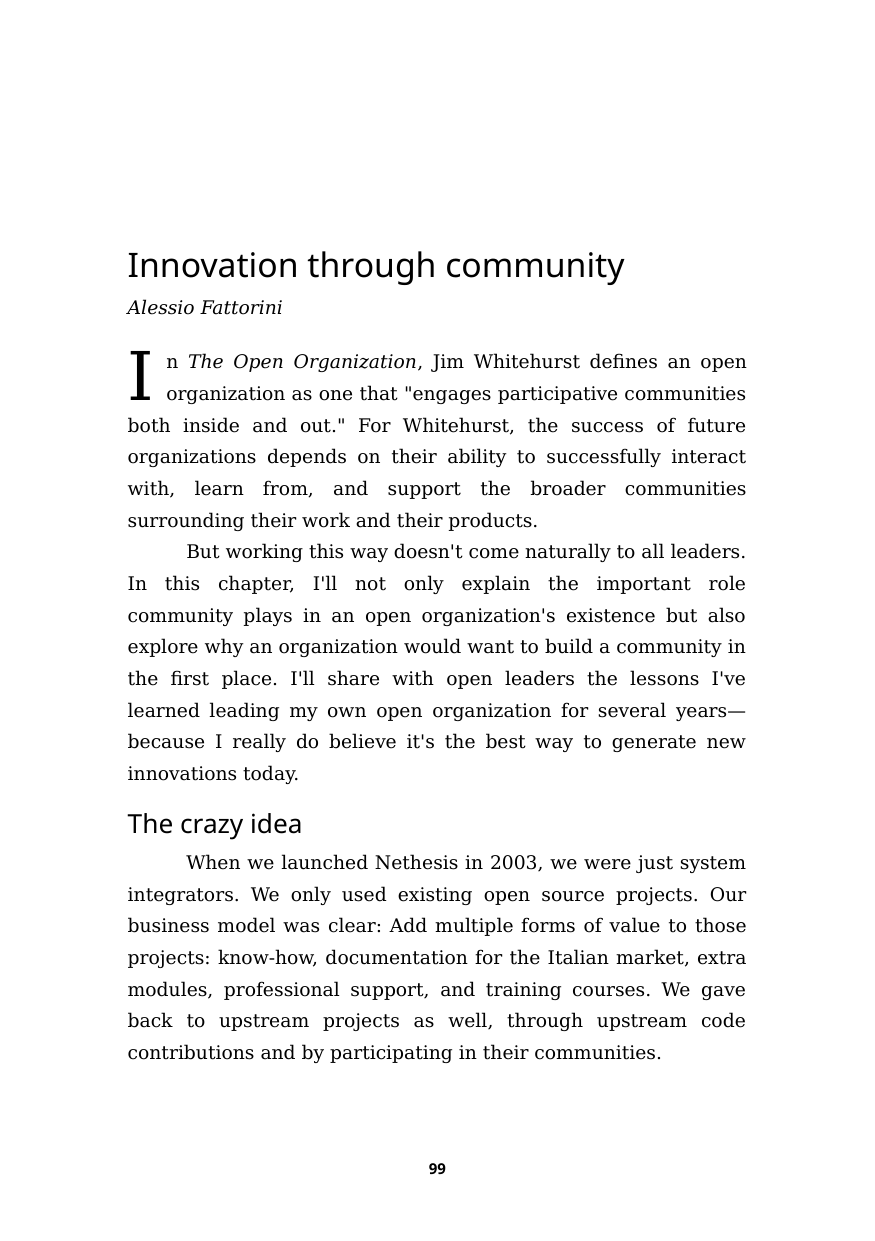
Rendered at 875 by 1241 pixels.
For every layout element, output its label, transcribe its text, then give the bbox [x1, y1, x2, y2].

text In The Open Organization, Jim Whitehurst defines an open organization as one that "engages participative communities both inside and out." For Whitehurst, the success of future organizations depends on their ability to successfully interact with, learn from, and support the broader communities surrounding their work and their products. [127, 351, 747, 532]
subtitle Innovation through community [127, 246, 747, 285]
subtitle The crazy idea [127, 809, 747, 840]
text When we launched Nethesis in 2003, we were just system integrators. We only used existing open source projects. Our business model was clear: Add multiple forms of value to those projects: know-how, documentation for the Italian market, extra modules, professional support, and training courses. We gave back to upstream projects as well, through upstream code contributions and by participating in their communities. [127, 852, 747, 1064]
text Alessio Fattorini [127, 297, 747, 319]
text But working this way doesn't come naturally to all leaders. In this chapter, I'll not only explain the important role community plays in an open organization's existence but also explore why an organization would want to build a community in the first place. I'll share with open leaders the lessons I've learned leading my own open organization for several years—because I really do believe it's the best way to generate new innovations today. [127, 541, 747, 785]
